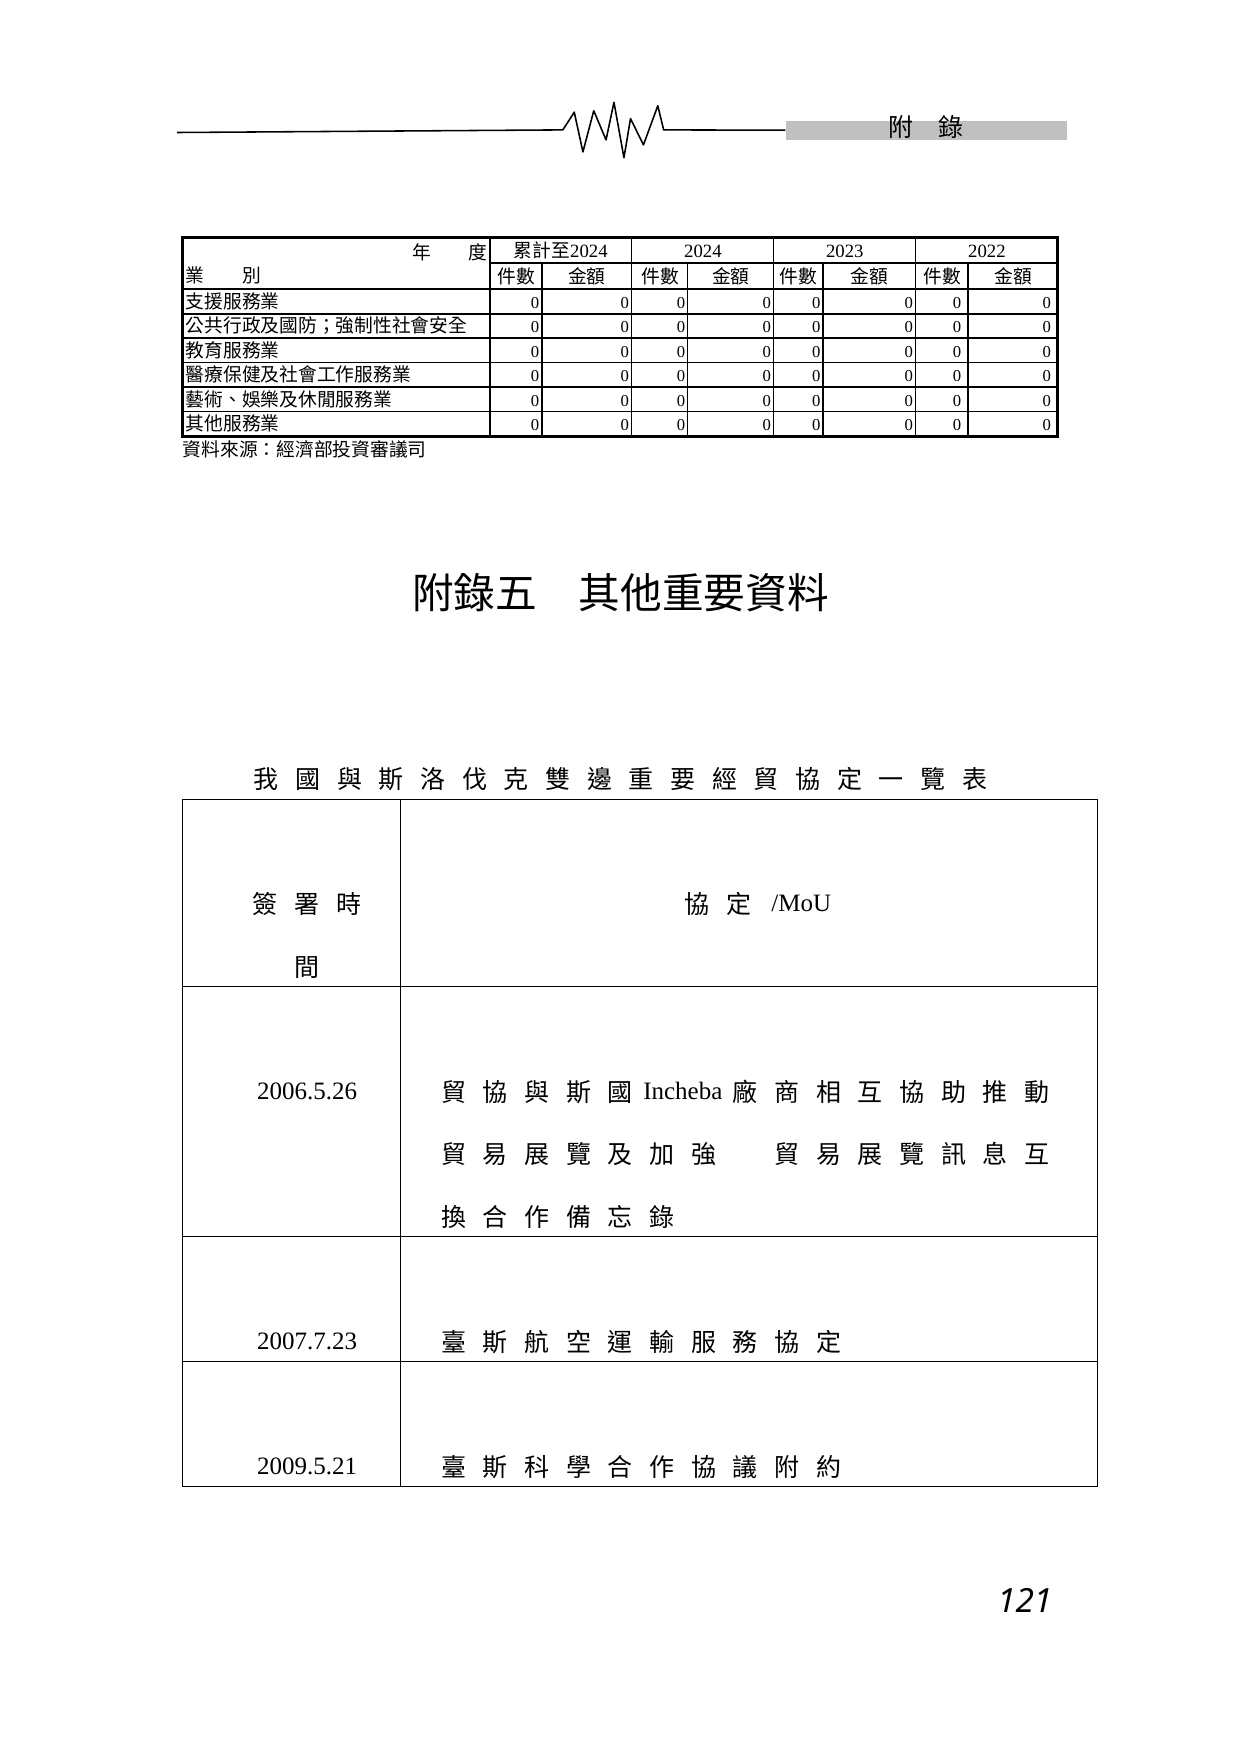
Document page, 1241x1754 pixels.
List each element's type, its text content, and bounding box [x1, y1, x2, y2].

table_cell 2007.7.23 [183, 1237, 400, 1361]
table_cell 0 [543, 339, 631, 362]
table_cell 件數 [491, 264, 541, 288]
table_cell 0 [774, 363, 822, 386]
table_cell 0 [632, 363, 687, 386]
table_cell 臺斯科學合作協議附約 [401, 1362, 1097, 1486]
table_cell 0 [969, 315, 1056, 337]
table_cell 0 [688, 315, 773, 337]
table_header 累計至2024 [491, 239, 631, 262]
text 資料來源：經濟部投資審議司 [183, 438, 1058, 461]
table_cell 0 [688, 388, 773, 411]
table_cell 醫療保健及社會工作服務業 [184, 363, 489, 386]
table_cell 貿協與斯國Incheba廠商相互協助推動貿易展覽及加強 貿易展覽訊息互換合作備忘錄 [401, 987, 1097, 1236]
table_cell 0 [824, 388, 915, 411]
table_cell 0 [774, 388, 822, 411]
table_cell 0 [491, 363, 541, 386]
table_cell 0 [969, 339, 1056, 362]
table_cell 0 [543, 315, 631, 337]
table_cell 0 [916, 290, 967, 313]
table_cell 0 [632, 388, 687, 411]
table_cell 0 [969, 412, 1056, 435]
table_cell 0 [824, 339, 915, 362]
table_cell 0 [774, 339, 822, 362]
table_cell 0 [632, 315, 687, 337]
table_cell 0 [824, 412, 915, 435]
table_header 2023 [774, 239, 915, 262]
table_cell 0 [688, 363, 773, 386]
table_cell 件數 [632, 264, 687, 288]
table_cell 0 [491, 388, 541, 411]
table_cell 金額 [688, 264, 773, 288]
table_cell 金額 [543, 264, 631, 288]
table_cell 公共行政及國防；強制性社會安全 [184, 315, 489, 337]
table_cell 臺斯航空運輸服務協定 [401, 1237, 1097, 1361]
table_cell 0 [916, 315, 967, 337]
table_cell 0 [774, 315, 822, 337]
table_cell 0 [969, 290, 1056, 313]
table_cell 2009.5.21 [183, 1362, 400, 1486]
text 我國與斯洛伐克雙邊重要經貿協定一覽表 [183, 736, 1058, 799]
table_header 2022 [916, 239, 1056, 262]
table_cell 0 [491, 339, 541, 362]
table_cell 0 [824, 315, 915, 337]
table_cell 2006.5.26 [183, 987, 400, 1236]
table_header 年 度 業 別 [184, 239, 489, 288]
table_cell 0 [491, 412, 541, 435]
table_cell 藝術、娛樂及休閒服務業 [184, 388, 489, 411]
table_cell 0 [543, 412, 631, 435]
table_cell 0 [774, 412, 822, 435]
table_cell 0 [916, 339, 967, 362]
table_cell 0 [774, 290, 822, 313]
table_cell 0 [543, 363, 631, 386]
table_cell 0 [824, 363, 915, 386]
table_cell 0 [632, 290, 687, 313]
text 附錄五 其他重要資料 [183, 549, 1058, 611]
table_cell 0 [543, 290, 631, 313]
table_header 協定/MoU [401, 800, 1097, 986]
table_cell 0 [632, 339, 687, 362]
table_cell 0 [688, 290, 773, 313]
table_cell 0 [688, 412, 773, 435]
table_cell 0 [916, 388, 967, 411]
table_cell 0 [969, 388, 1056, 411]
table_cell 0 [491, 290, 541, 313]
table_header 簽署時間 [183, 800, 400, 986]
table_cell 0 [688, 339, 773, 362]
table_cell 金額 [824, 264, 915, 288]
table_cell 0 [632, 412, 687, 435]
table_cell 支援服務業 [184, 290, 489, 313]
table_cell 0 [916, 412, 967, 435]
table_cell 件數 [916, 264, 967, 288]
table_cell 0 [969, 363, 1056, 386]
table_cell 教育服務業 [184, 339, 489, 362]
table_cell 0 [824, 290, 915, 313]
table_cell 金額 [969, 264, 1056, 288]
table_cell 件數 [774, 264, 822, 288]
table_cell 其他服務業 [184, 412, 489, 435]
table_cell 0 [543, 388, 631, 411]
table_cell 0 [491, 315, 541, 337]
table_header 2024 [632, 239, 773, 262]
table_cell 0 [916, 363, 967, 386]
